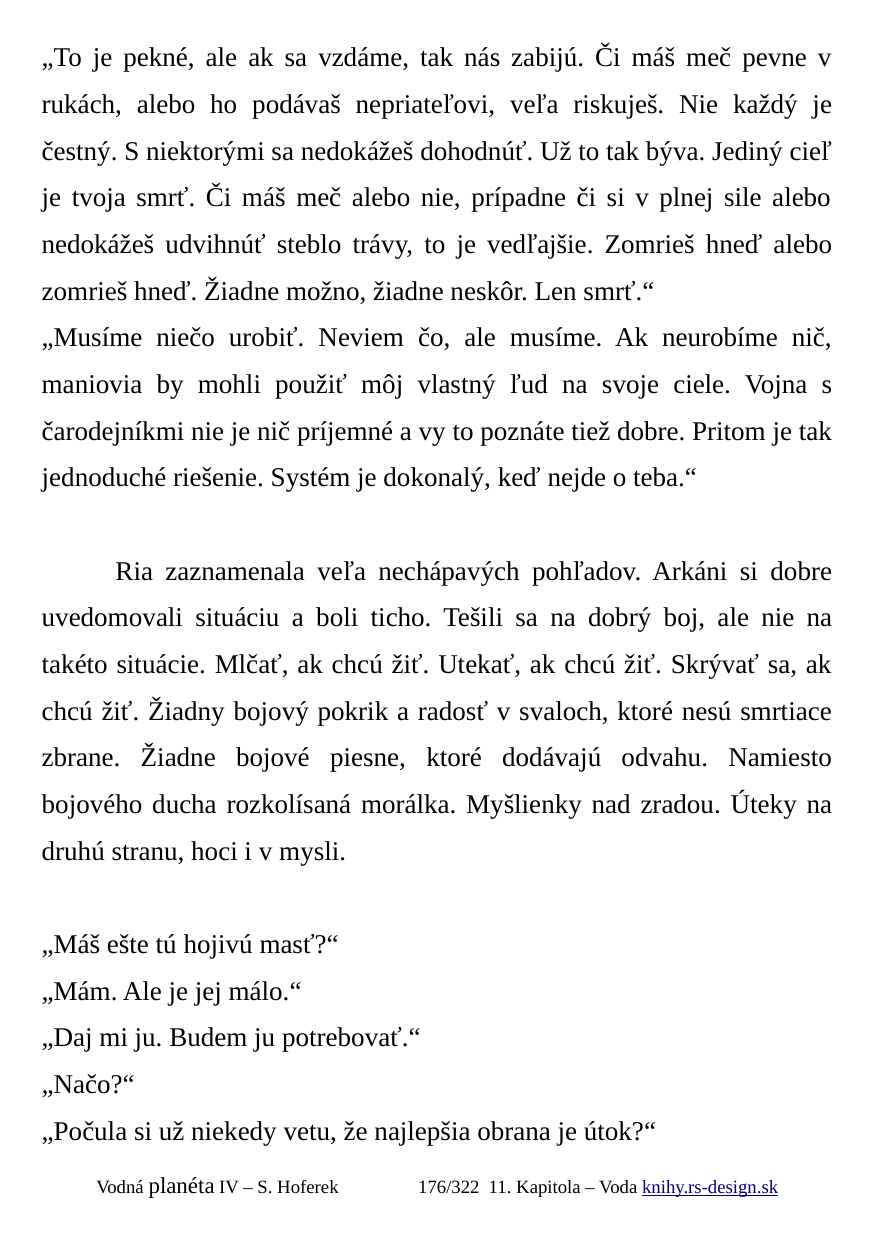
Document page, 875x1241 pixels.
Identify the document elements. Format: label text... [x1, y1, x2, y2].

text „Načo?“ [41, 1068, 833, 1099]
text „To je pekné, ale ak sa vzdáme, tak nás zabijú. Či máš meč pevne v rukách, alebo ho podávaš nepriateľovi, veľa riskuješ. Nie každý je čestný. S niektorými sa nedokážeš dohodnúť. Už to tak býva. Jediný cieľ je tvoja smrť. Či máš meč alebo nie, prípadne či si v plnej sile alebo nedokážeš udvihnúť steblo trávy, to je vedľajšie. Zomrieš hneď alebo zomrieš hneď. Žiadne možno, žiadne neskôr. Len smrť.“ [41, 41, 833, 306]
text Ria zaznamenala veľa nechápavých pohľadov. Arkáni si dobre uvedomovali situáciu a boli ticho. Tešili sa na dobrý boj, ale nie na takéto situácie. Mlčať, ak chcú žiť. Utekať, ak chcú žiť. Skrývať sa, ak chcú žiť. Žiadny bojový pokrik a radosť v svaloch, ktoré nesú smrtiace zbrane. Žiadne bojové piesne, ktoré dodávajú odvahu. Namiesto bojového ducha rozkolísaná morálka. Myšlienky nad zradou. Úteky na druhú stranu, hoci i v mysli. [41, 555, 833, 866]
text „Daj mi ju. Budem ju potrebovať.“ [41, 1021, 833, 1052]
text „Mám. Ale je jej málo.“ [41, 975, 833, 1006]
text „Počula si už niekedy vetu, že najlepšia obrana je útok?“ [41, 1115, 833, 1146]
text „Musíme niečo urobiť. Neviem čo, ale musíme. Ak neurobíme nič, maniovia by mohli použiť môj vlastný ľud na svoje ciele. Vojna s čarodejníkmi nie je nič príjemné a vy to poznáte tiež dobre. Pritom je tak jednoduché riešenie. Systém je dokonalý, keď nejde o teba.“ [41, 321, 833, 492]
text „Máš ešte tú hojivú masť?“ [41, 928, 833, 959]
